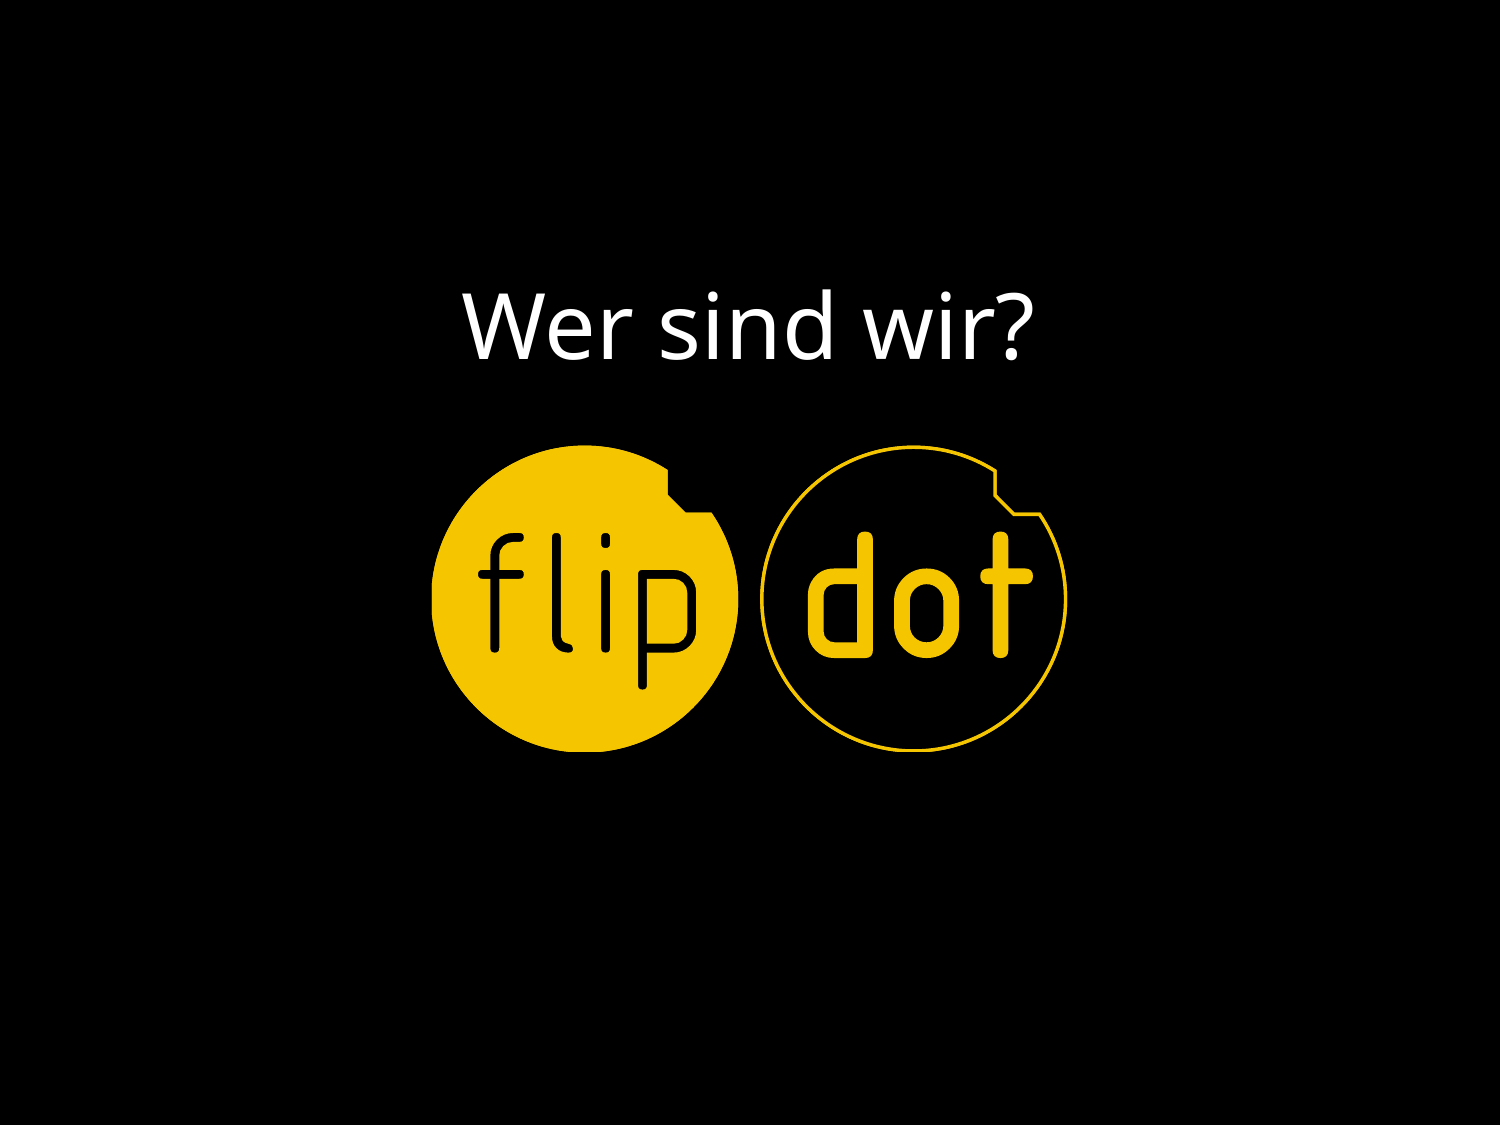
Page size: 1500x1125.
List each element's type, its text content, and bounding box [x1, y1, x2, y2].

title Wer sind wir? [102, 248, 1396, 412]
picture [431, 445, 1069, 752]
